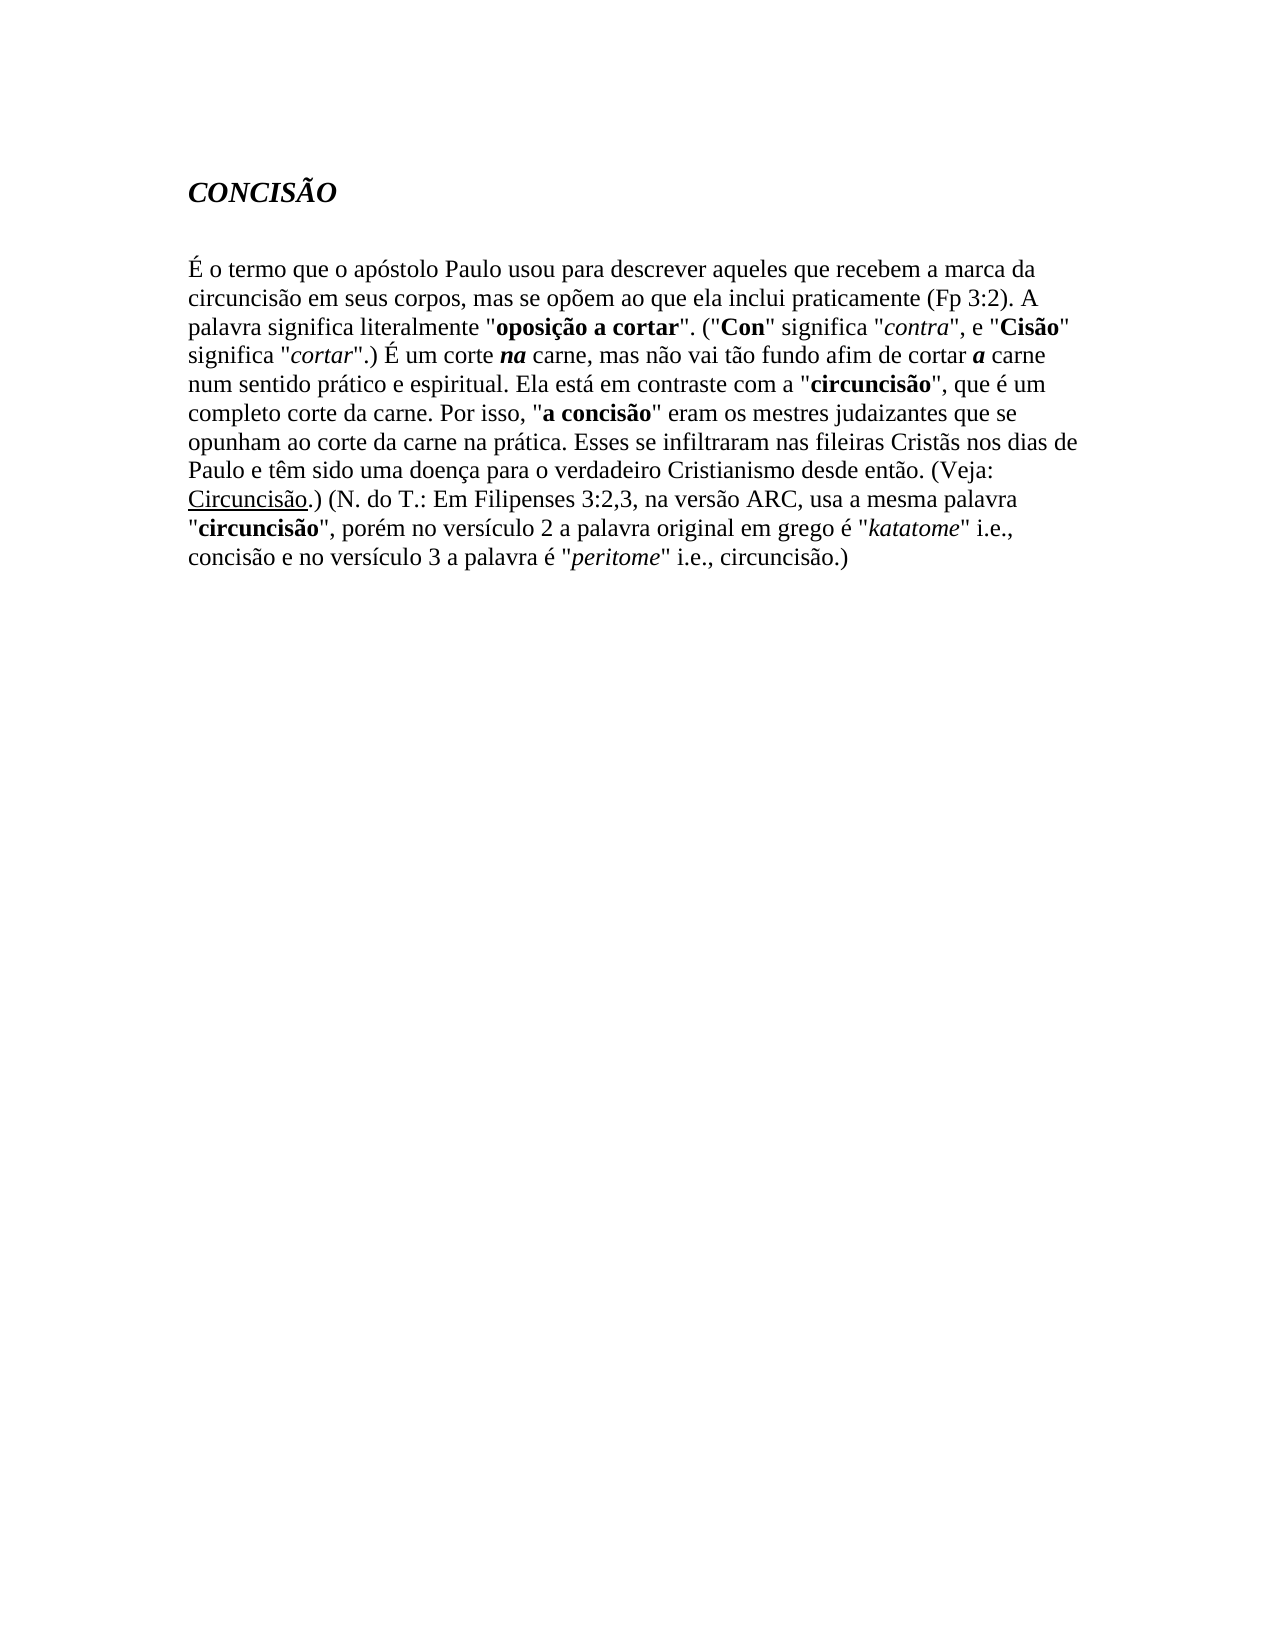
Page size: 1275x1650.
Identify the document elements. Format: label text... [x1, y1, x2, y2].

subtitle CONCISÃO [188, 175, 1087, 208]
text É o termo que o apóstolo Paulo usou para descrever aqueles que recebem a marca da circuncisão em seus corpos, mas se opõem ao que ela inclui praticamente (Fp 3:2). A palavra significa literalmente "oposição a cortar". ("Con" significa "contra", e "Cisão" significa "cortar".) É um corte na carne, mas não vai tão fundo afim de cortar a carne num sentido prático e espiritual. Ela está em contraste com a "circuncisão", que é um completo corte da carne. Por isso, "a concisão" eram os mestres judaizantes que se opunham ao corte da carne na prática. Esses se infiltraram nas fileiras Cristãs nos dias de Paulo e têm sido uma doença para o verdadeiro Cristianismo desde então. (Veja: Circuncisão.) (N. do T.: Em Filipenses 3:2,3, na versão ARC, usa a mesma palavra "circuncisão", porém no versículo 2 a palavra original em grego é "katatome" i.e., concisão e no versículo 3 a palavra é "peritome" i.e., circuncisão.) [188, 254, 1087, 571]
